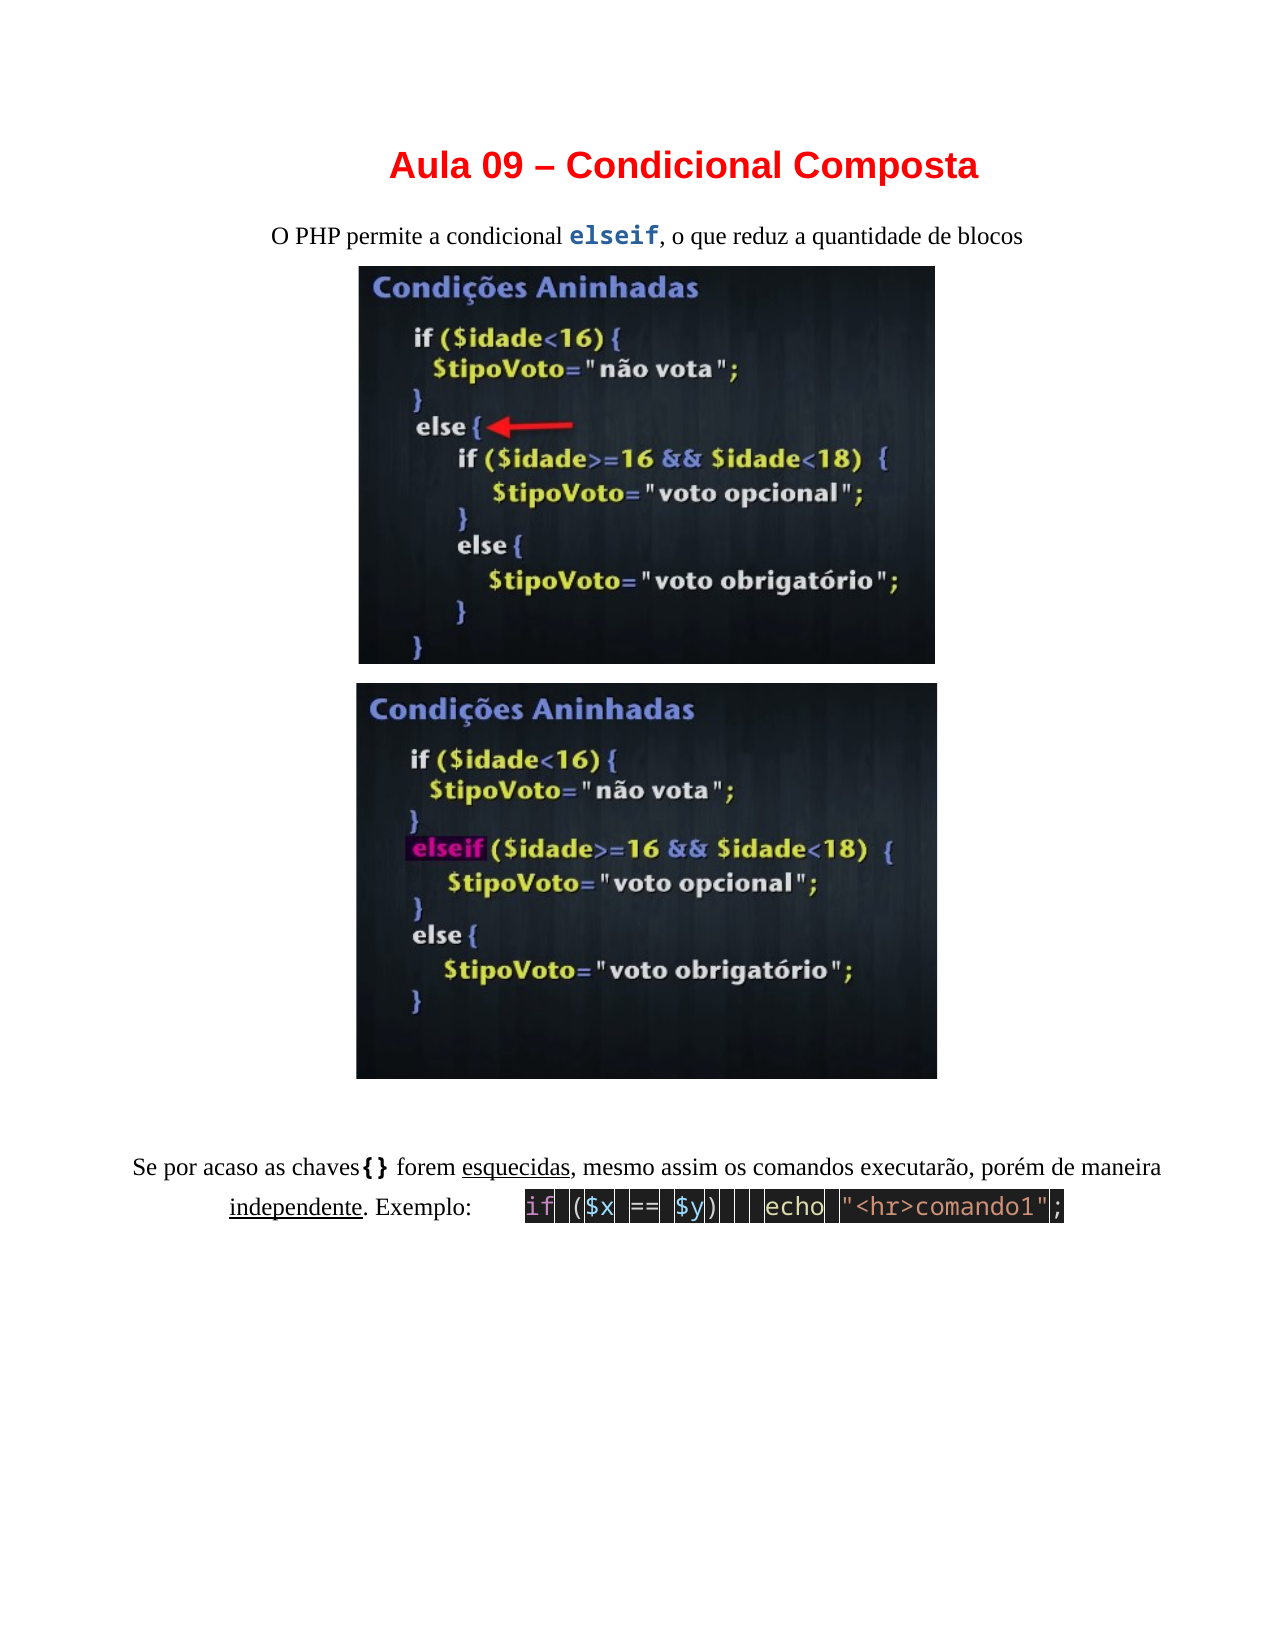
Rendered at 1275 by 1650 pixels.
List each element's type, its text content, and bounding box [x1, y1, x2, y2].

text Se por acaso as chaves{} forem esquecidas, mesmo assim os comandos executarão, porém de maneira independente. Exemplo: if ($x == $y) echo "<hr>comando1"; [118, 1148, 1175, 1223]
subtitle Aula 09 – Condicional Composta [118, 143, 1175, 187]
picture [356, 683, 938, 1079]
text O PHP permite a condicional elseif, o que reduz a quantidade de blocos [118, 199, 1175, 251]
picture [358, 266, 935, 664]
